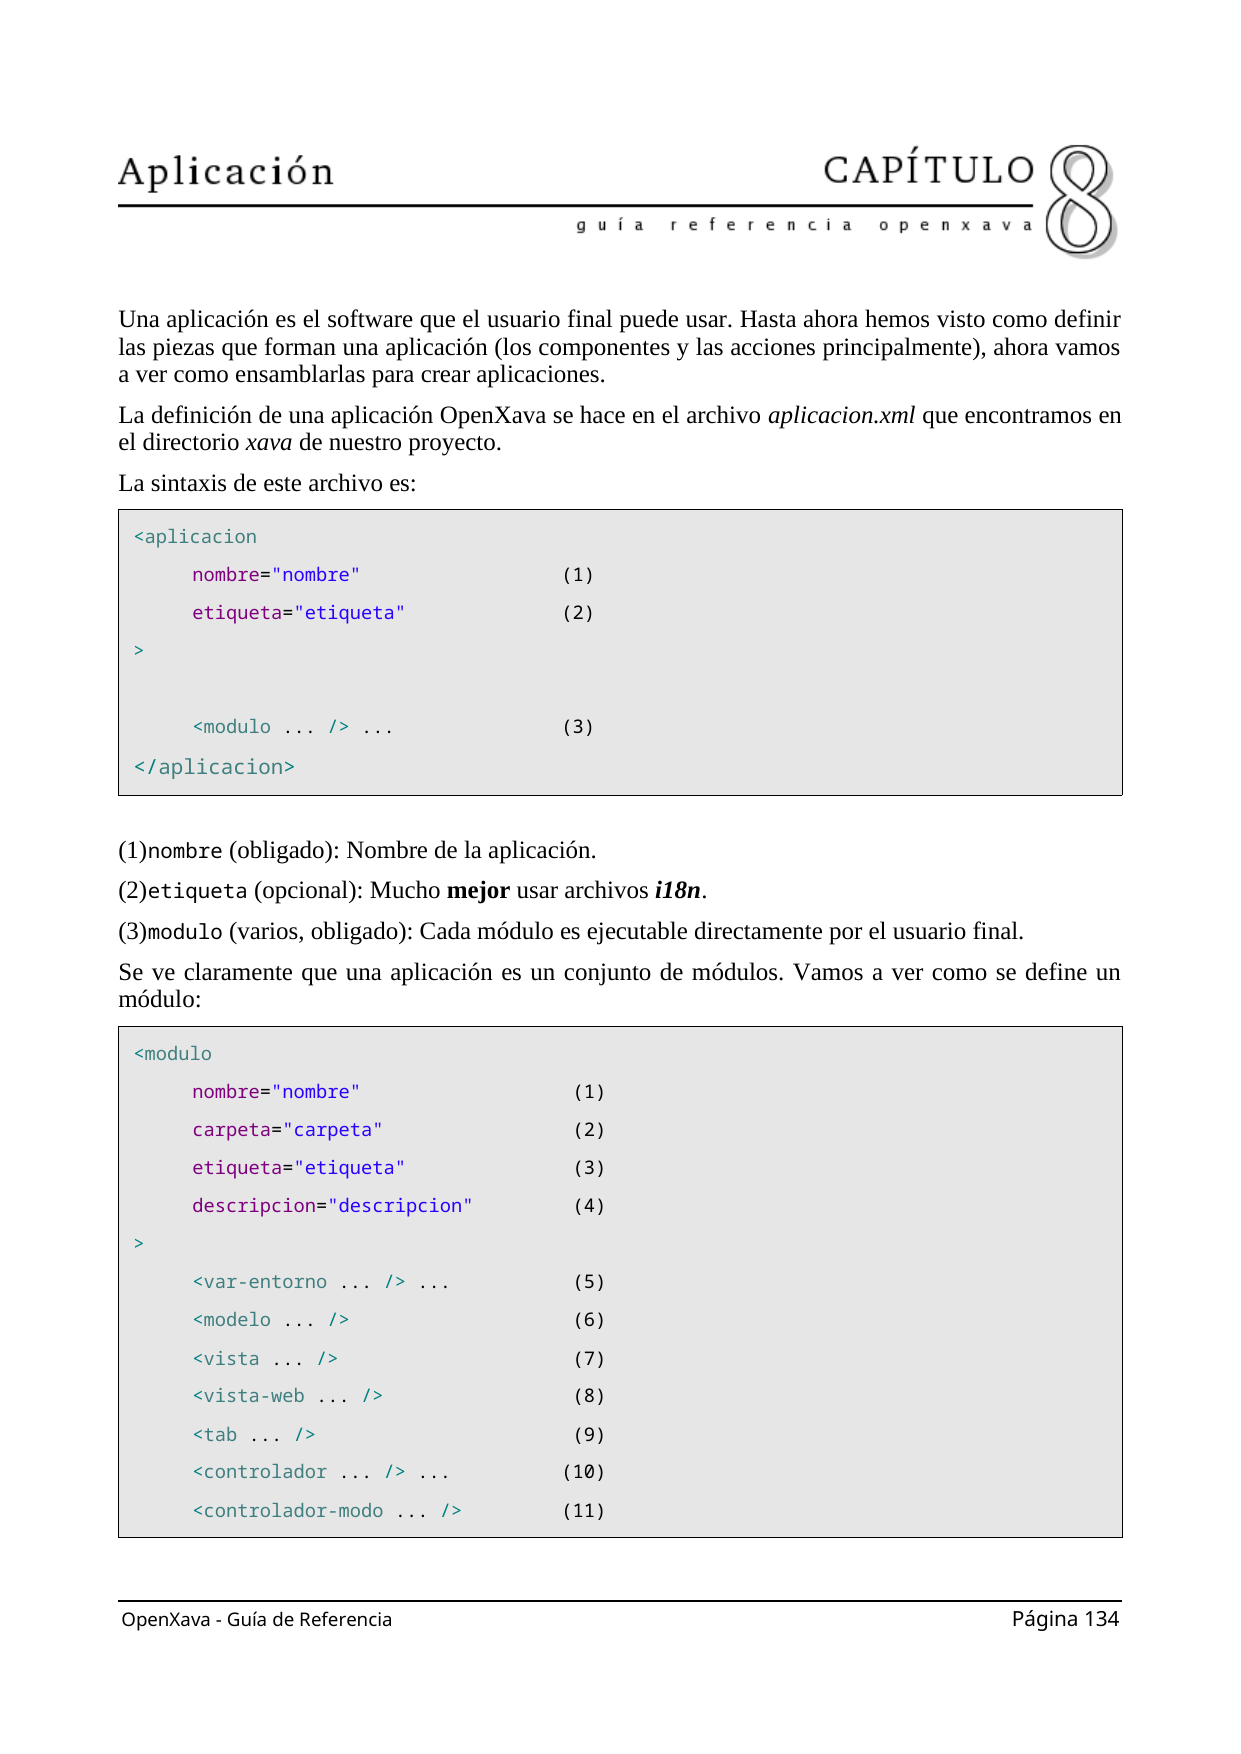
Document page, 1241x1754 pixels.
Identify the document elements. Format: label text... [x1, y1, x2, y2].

text <aplicacion [119, 510, 1122, 547]
text <var-entorno ... /> ... (5) [119, 1254, 1122, 1292]
text <modelo ... /> (6) [119, 1292, 1122, 1330]
list modulo (varios, obligado): Cada módulo es ejecutable directamente por el usuario final. [118, 917, 1122, 945]
list etiqueta (opcional): Mucho mejor usar archivos i18n. [118, 876, 1122, 905]
text etiqueta="etiqueta" (3) [119, 1140, 1122, 1178]
text > [119, 623, 1122, 661]
text > [119, 1216, 1122, 1254]
text Una aplicación es el software que el usuario final puede usar. Hasta ahora hemos visto como definir las piezas que forman una aplicación (los componentes y las acciones principalmente), ahora vamos a ver como ensamblarlas para crear aplicaciones. [118, 305, 1122, 388]
text <controlador-modo ... /> (11) [119, 1482, 1122, 1537]
text La definición de una aplicación OpenXava se hace en el archivo aplicacion.xml que encontramos en el directorio xava de nuestro proyecto. [118, 401, 1122, 456]
text Se ve claramente que una aplicación es un conjunto de módulos. Vamos a ver como se define un módulo: [118, 958, 1122, 1013]
list nombre (obligado): Nombre de la aplicación. [118, 836, 1122, 864]
text </aplicacion> [119, 737, 1122, 795]
text etiqueta="etiqueta" (2) [119, 585, 1122, 623]
text carpeta="carpeta" (2) [119, 1102, 1122, 1140]
text <vista-web ... /> (8) [119, 1368, 1122, 1406]
text <modulo [119, 1027, 1122, 1064]
text descripcion="descripcion" (4) [119, 1178, 1122, 1216]
text nombre="nombre" (1) [119, 1064, 1122, 1102]
subtitle Aplicación [118, 288, 1122, 293]
text <controlador ... /> ... (10) [119, 1444, 1122, 1482]
text <vista ... /> (7) [119, 1330, 1122, 1368]
text <modulo ... /> ... (3) [119, 699, 1122, 737]
picture [118, 118, 1122, 288]
text La sintaxis de este archivo es: [118, 469, 1122, 496]
text <tab ... /> (9) [119, 1406, 1122, 1444]
text nombre="nombre" (1) [119, 547, 1122, 585]
